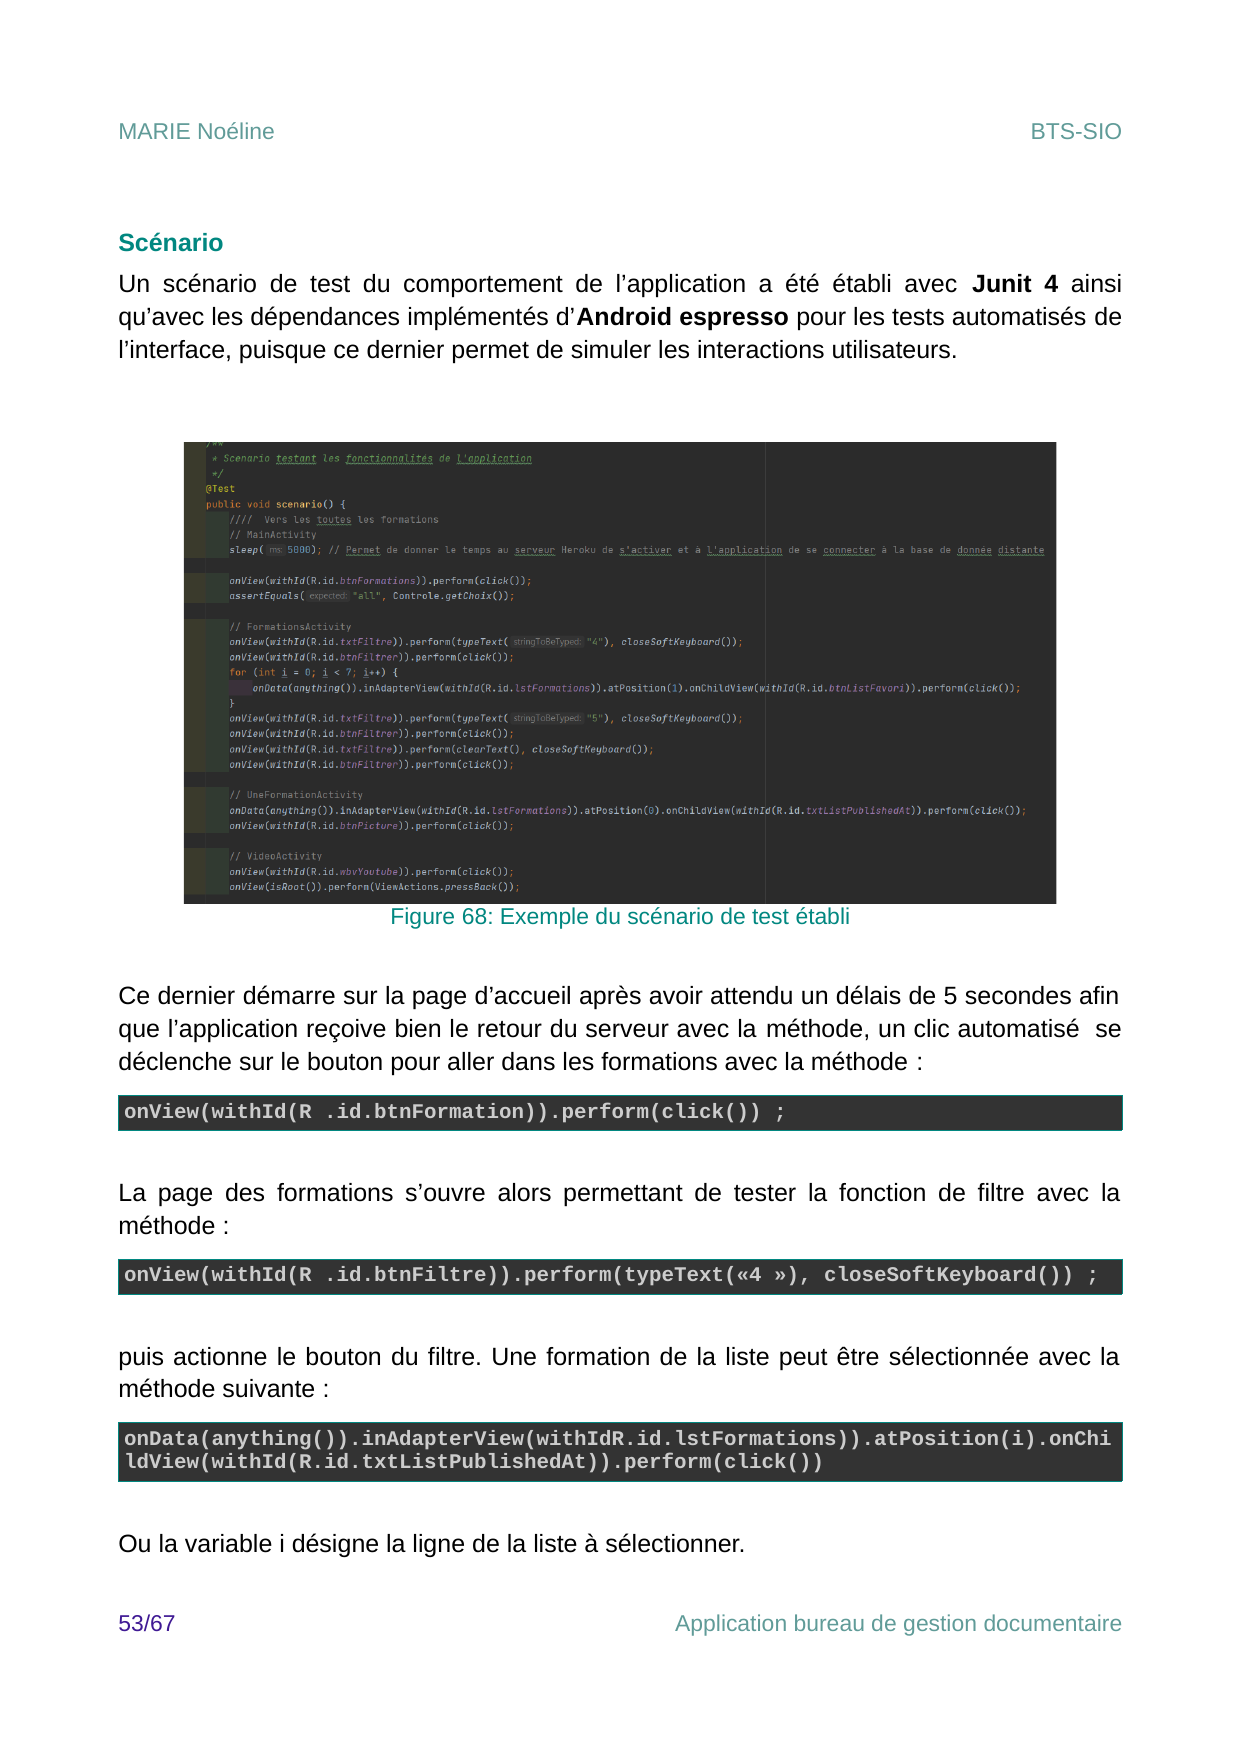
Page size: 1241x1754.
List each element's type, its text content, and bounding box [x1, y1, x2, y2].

table_header onView(withId(R .id.btnFormation)).perform(click()) ; [119, 1096, 1122, 1130]
subtitle Scénario [118, 228, 1122, 256]
picture [183, 442, 1057, 904]
text Figure 68: Exemple du scénario de test établi [184, 904, 1056, 929]
text Ce dernier démarre sur la page d’accueil après avoir attendu un délais de 5 secondes afin que l’application reçoive bien le retour du serveur avec la méthode, un clic automatisé se déclenche sur le bouton pour aller dans les formations avec la méthode : [118, 981, 1122, 1076]
text La page des formations s’ouvre alors permettant de tester la fonction de filtre avec la méthode : [118, 1178, 1122, 1240]
table_header onData(anything()).inAdapterView(withIdR.id.lstFormations)).atPosition(i).onChildView(withId(R.id.txtListPublishedAt)).perform(click()) [119, 1423, 1122, 1481]
text Un scénario de test du comportement de l’application a été établi avec Junit 4 ainsi qu’avec les dépendances implémentés d’Android espresso pour les tests automatisés de l’interface, puisque ce dernier permet de simuler les interactions utilisateurs. [118, 269, 1122, 364]
table_header onView(withId(R .id.btnFiltre)).perform(typeText(«4 »), closeSoftKeyboard()) ; [119, 1260, 1122, 1294]
text Ou la variable i désigne la ligne de la liste à sélectionner. [118, 1529, 1122, 1557]
text puis actionne le bouton du filtre. Une formation de la liste peut être sélectionnée avec la méthode suivante : [118, 1341, 1122, 1403]
